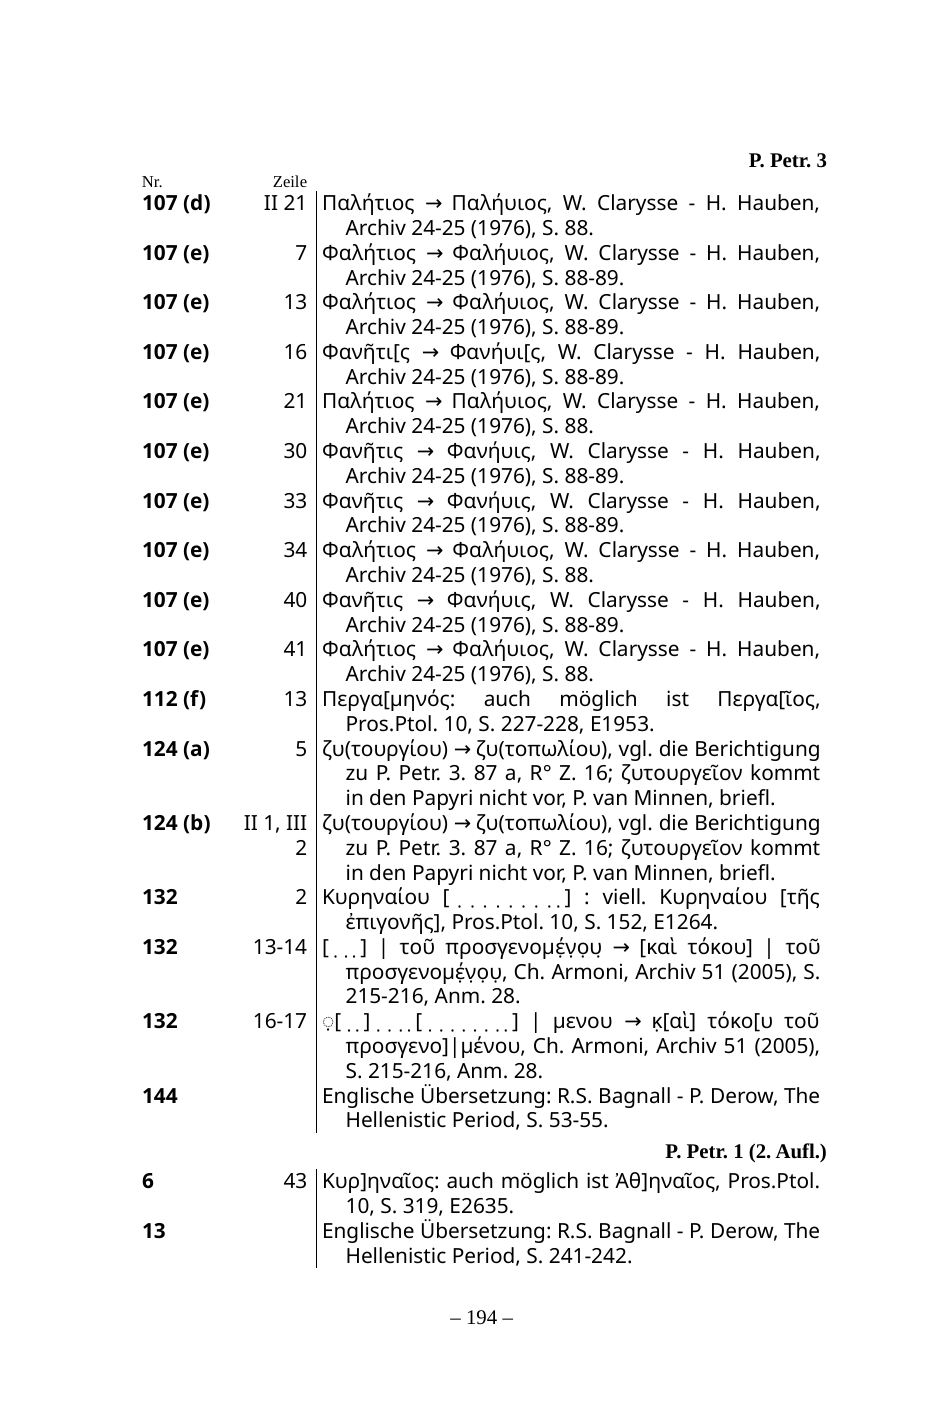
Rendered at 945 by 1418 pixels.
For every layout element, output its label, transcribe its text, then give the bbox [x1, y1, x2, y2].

table_cell 107 (e) [136, 439, 224, 488]
table_header 6 [136, 1169, 224, 1218]
table_cell 132 [136, 885, 224, 934]
table_cell 30 [224, 439, 316, 488]
table_cell 13 [136, 1219, 224, 1268]
table_cell Φανῆτις → Φανήυις, W. Clarysse - H. Hauben, Archiv 24-25 (1976), S. 88-89. [317, 588, 827, 637]
table_cell 107 (e) [136, 340, 224, 389]
table_cell 107 (e) [136, 389, 224, 439]
table_cell 41 [224, 637, 316, 687]
table_cell Φανῆτις → Φανήυις, W. Clarysse - H. Hauben, Archiv 24-25 (1976), S. 88-89. [317, 439, 827, 488]
table_cell [224, 1219, 316, 1268]
table_cell 34 [224, 538, 316, 587]
table_cell 7 [224, 240, 316, 290]
table_cell II 21 [224, 191, 316, 240]
table_cell Φαλήτιος → Φαλήυιος, W. Clarysse - H. Hauben, Archiv 24-25 (1976), S. 88-89. [317, 240, 827, 290]
table_cell 124 (b) [136, 811, 224, 885]
table_cell 40 [224, 588, 316, 637]
table_cell 107 (e) [136, 240, 224, 290]
table_cell Englische Übersetzung: R.S. Bagnall - P. Derow, The Hellenistic Period, S. 241-242. [317, 1219, 827, 1268]
table_cell Φαλήτιος → Φαλήυιος, W. Clarysse - H. Hauben, Archiv 24-25 (1976), S. 88. [317, 637, 827, 687]
table_cell II 1, III 2 [224, 811, 316, 885]
table_cell 132 [136, 1009, 224, 1083]
subtitle P. Petr. 1 (2. Aufl.) [136, 1139, 827, 1163]
table_cell Englische Übersetzung: R.S. Bagnall - P. Derow, The Hellenistic Period, S. 53-55. [317, 1083, 827, 1133]
table_cell 144 [136, 1083, 224, 1133]
table_cell [ ̣ ̣ ̣] | τοῦ προσγενομέ̣ν̣ο̣υ̣ → [καὶ τόκου] | τοῦ προσγενομέ̣ν̣ο̣υ̣, Ch. Armoni, Archiv 51 (2005), S. 215-216, Anm. 28. [317, 935, 827, 1009]
table_cell 2 [224, 885, 316, 934]
table_cell 112 (f) [136, 687, 224, 736]
table_cell 124 (a) [136, 736, 224, 811]
table_cell 33 [224, 488, 316, 538]
table_cell 5 [224, 736, 316, 811]
table_cell 107 (e) [136, 637, 224, 687]
table_cell Παλήτιος → Παλήυιος, W. Clarysse - H. Hauben, Archiv 24-25 (1976), S. 88. [317, 389, 827, 439]
table_cell 107 (e) [136, 290, 224, 339]
table_cell 107 (e) [136, 588, 224, 637]
table_cell Φαλήτιος → Φαλήυιος, W. Clarysse - H. Hauben, Archiv 24-25 (1976), S. 88-89. [317, 290, 827, 339]
table_header 43 [224, 1169, 316, 1218]
table_cell [224, 1083, 316, 1133]
table_cell ζυ(τουργίου) → ζυ(τοπωλίου), vgl. die Berichtigung zu P. Petr. 3. 87 a, R° Z. 16; ζυτουργεῖον kommt in den Papyri nicht vor, P. van Minnen, briefl. [317, 811, 827, 885]
table_cell 13 [224, 687, 316, 736]
table_cell Παλήτιος → Παλήυιος, W. Clarysse - H. Hauben, Archiv 24-25 (1976), S. 88. [317, 191, 827, 240]
table_cell 21 [224, 389, 316, 439]
table_cell 107 (d) [136, 191, 224, 240]
table_cell 13 [224, 290, 316, 339]
table_header Κυρ]ηναῖος: auch möglich ist Ἀθ]ηναῖος, Pros.Ptol. 10, S. 319, E2635. [317, 1169, 827, 1218]
table_cell Περγα[μηνός: auch möglich ist Περγα[ῖος, Pros.Ptol. 10, S. 227-228, E1953. [317, 687, 827, 736]
table_cell ̣[ ̣ ̣] ̣ ̣ ̣ ̣[ ̣ ̣ ̣ ̣ ̣ ̣ ̣ ̣] | μενου → κ̣[αὶ] τόκο[υ τοῦ προσγενο]|μένου, Ch. Armoni, Archiv 51 (2005), S. 215-216, Anm. 28. [317, 1009, 827, 1083]
table_cell 132 [136, 935, 224, 1009]
table_cell Φανῆτι[ς → Φανήυι[ς, W. Clarysse - H. Hauben, Archiv 24-25 (1976), S. 88-89. [317, 340, 827, 389]
table_cell 16-17 [224, 1009, 316, 1083]
table_cell Φαλήτιος → Φαλήυιος, W. Clarysse - H. Hauben, Archiv 24-25 (1976), S. 88. [317, 538, 827, 587]
table_cell Φανῆτις → Φανήυις, W. Clarysse - H. Hauben, Archiv 24-25 (1976), S. 88-89. [317, 488, 827, 538]
table_cell 16 [224, 340, 316, 389]
table_cell Κυρηναίου [ ̣ ̣ ̣ ̣ ̣ ̣ ̣ ̣ ̣] : viell. Κυρηναίου [τῆς ἐπιγονῆς], Pros.Ptol. 10, S. 152, E1264. [317, 885, 827, 934]
table_cell ζυ(τουργίου) → ζυ(τοπωλίου), vgl. die Berichtigung zu P. Petr. 3. 87 a, R° Z. 16; ζυτουργεῖον kommt in den Papyri nicht vor, P. van Minnen, briefl. [317, 736, 827, 811]
table_cell 107 (e) [136, 488, 224, 538]
table_cell 13-14 [224, 935, 316, 1009]
table_cell 107 (e) [136, 538, 224, 587]
